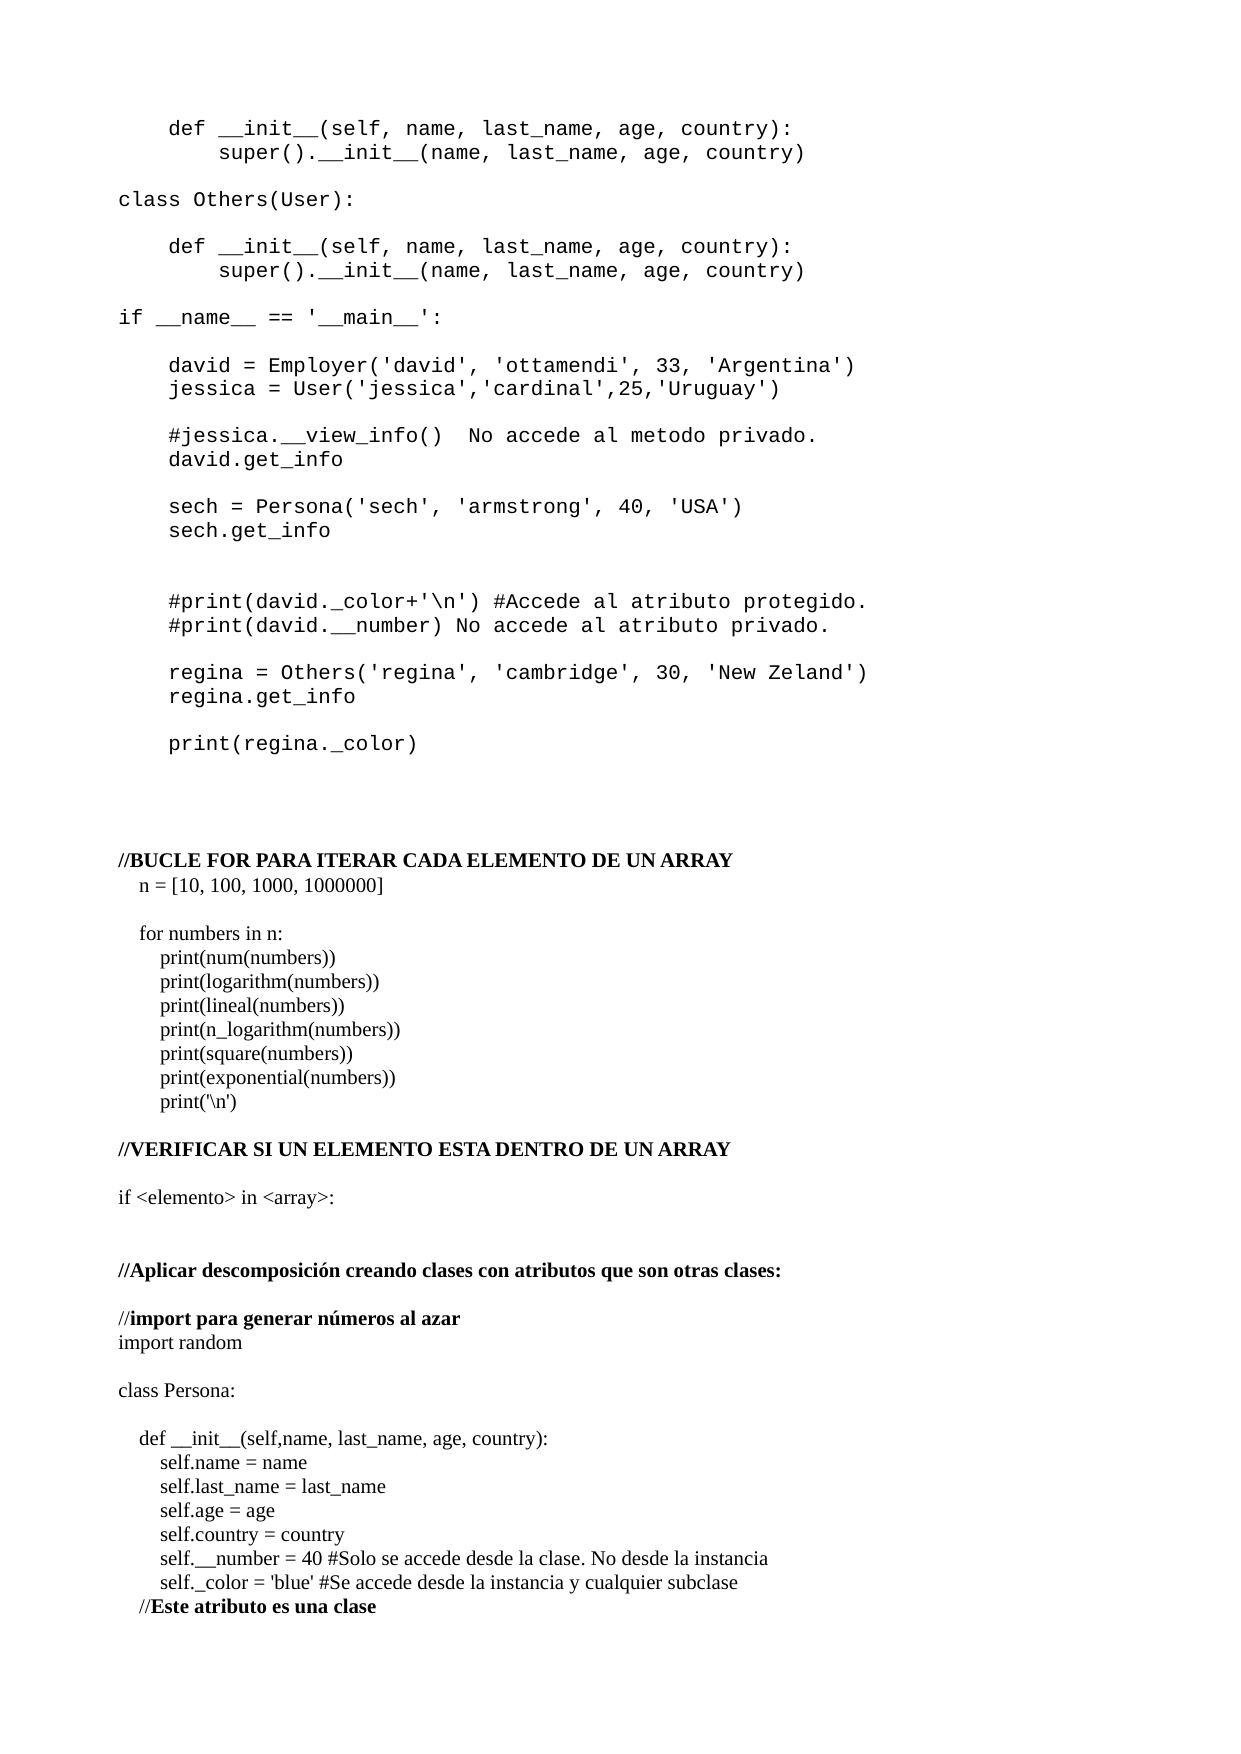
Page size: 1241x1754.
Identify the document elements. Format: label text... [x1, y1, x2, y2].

text def __init__(self,name, last_name, age, country): [118, 1426, 1122, 1450]
text self.__number = 40 #Solo se accede desde la clase. No desde la instancia [118, 1546, 1122, 1570]
text regina.get_info [118, 686, 1122, 709]
text super().__init__(name, last_name, age, country) [118, 142, 1122, 165]
text #print(david.__number) No accede al atributo privado. [118, 615, 1122, 638]
text self.age = age [118, 1498, 1122, 1522]
text sech = Persona('sech', 'armstrong', 40, 'USA') [118, 496, 1122, 520]
text print(exponential(numbers)) [118, 1065, 1122, 1089]
text david.get_info [118, 449, 1122, 473]
text self.name = name [118, 1450, 1122, 1474]
text self._color = 'blue' #Se accede desde la instancia y cualquier subclase [118, 1570, 1122, 1594]
text #print(david._color+'\n') #Accede al atributo protegido. [118, 591, 1122, 615]
text if <elemento> in <array>: [118, 1185, 1122, 1209]
text //Este atributo es una clase [118, 1594, 1122, 1618]
text //Aplicar descomposición creando clases con atributos que son otras clases: [118, 1257, 1122, 1282]
text jessica = User('jessica','cardinal',25,'Uruguay') [118, 378, 1122, 402]
text print(regina._color) [118, 733, 1122, 757]
text //BUCLE FOR PARA ITERAR CADA ELEMENTO DE UN ARRAY [118, 848, 1122, 872]
text import random [118, 1330, 1122, 1354]
text sech.get_info [118, 520, 1122, 544]
text n = [10, 100, 1000, 1000000] [118, 872, 1122, 897]
text if __name__ == '__main__': [118, 307, 1122, 331]
text regina = Others('regina', 'cambridge', 30, 'New Zeland') [118, 662, 1122, 686]
text print(lineal(numbers)) [118, 993, 1122, 1017]
text self.last_name = last_name [118, 1474, 1122, 1498]
text print(num(numbers)) [118, 945, 1122, 969]
text self.country = country [118, 1522, 1122, 1546]
text //VERIFICAR SI UN ELEMENTO ESTA DENTRO DE UN ARRAY [118, 1137, 1122, 1161]
text def __init__(self, name, last_name, age, country): [118, 236, 1122, 260]
text print(logarithm(numbers)) [118, 969, 1122, 993]
text print('\n') [118, 1089, 1122, 1113]
text david = Employer('david', 'ottamendi', 33, 'Argentina') [118, 354, 1122, 378]
text class Persona: [118, 1378, 1122, 1402]
text print(square(numbers)) [118, 1041, 1122, 1065]
text for numbers in n: [118, 921, 1122, 945]
text def __init__(self, name, last_name, age, country): [118, 118, 1122, 142]
text #jessica.__view_info() No accede al metodo privado. [118, 426, 1122, 449]
text //import para generar números al azar [118, 1306, 1122, 1330]
text super().__init__(name, last_name, age, country) [118, 260, 1122, 284]
text print(n_logarithm(numbers)) [118, 1017, 1122, 1041]
text class Others(User): [118, 189, 1122, 213]
